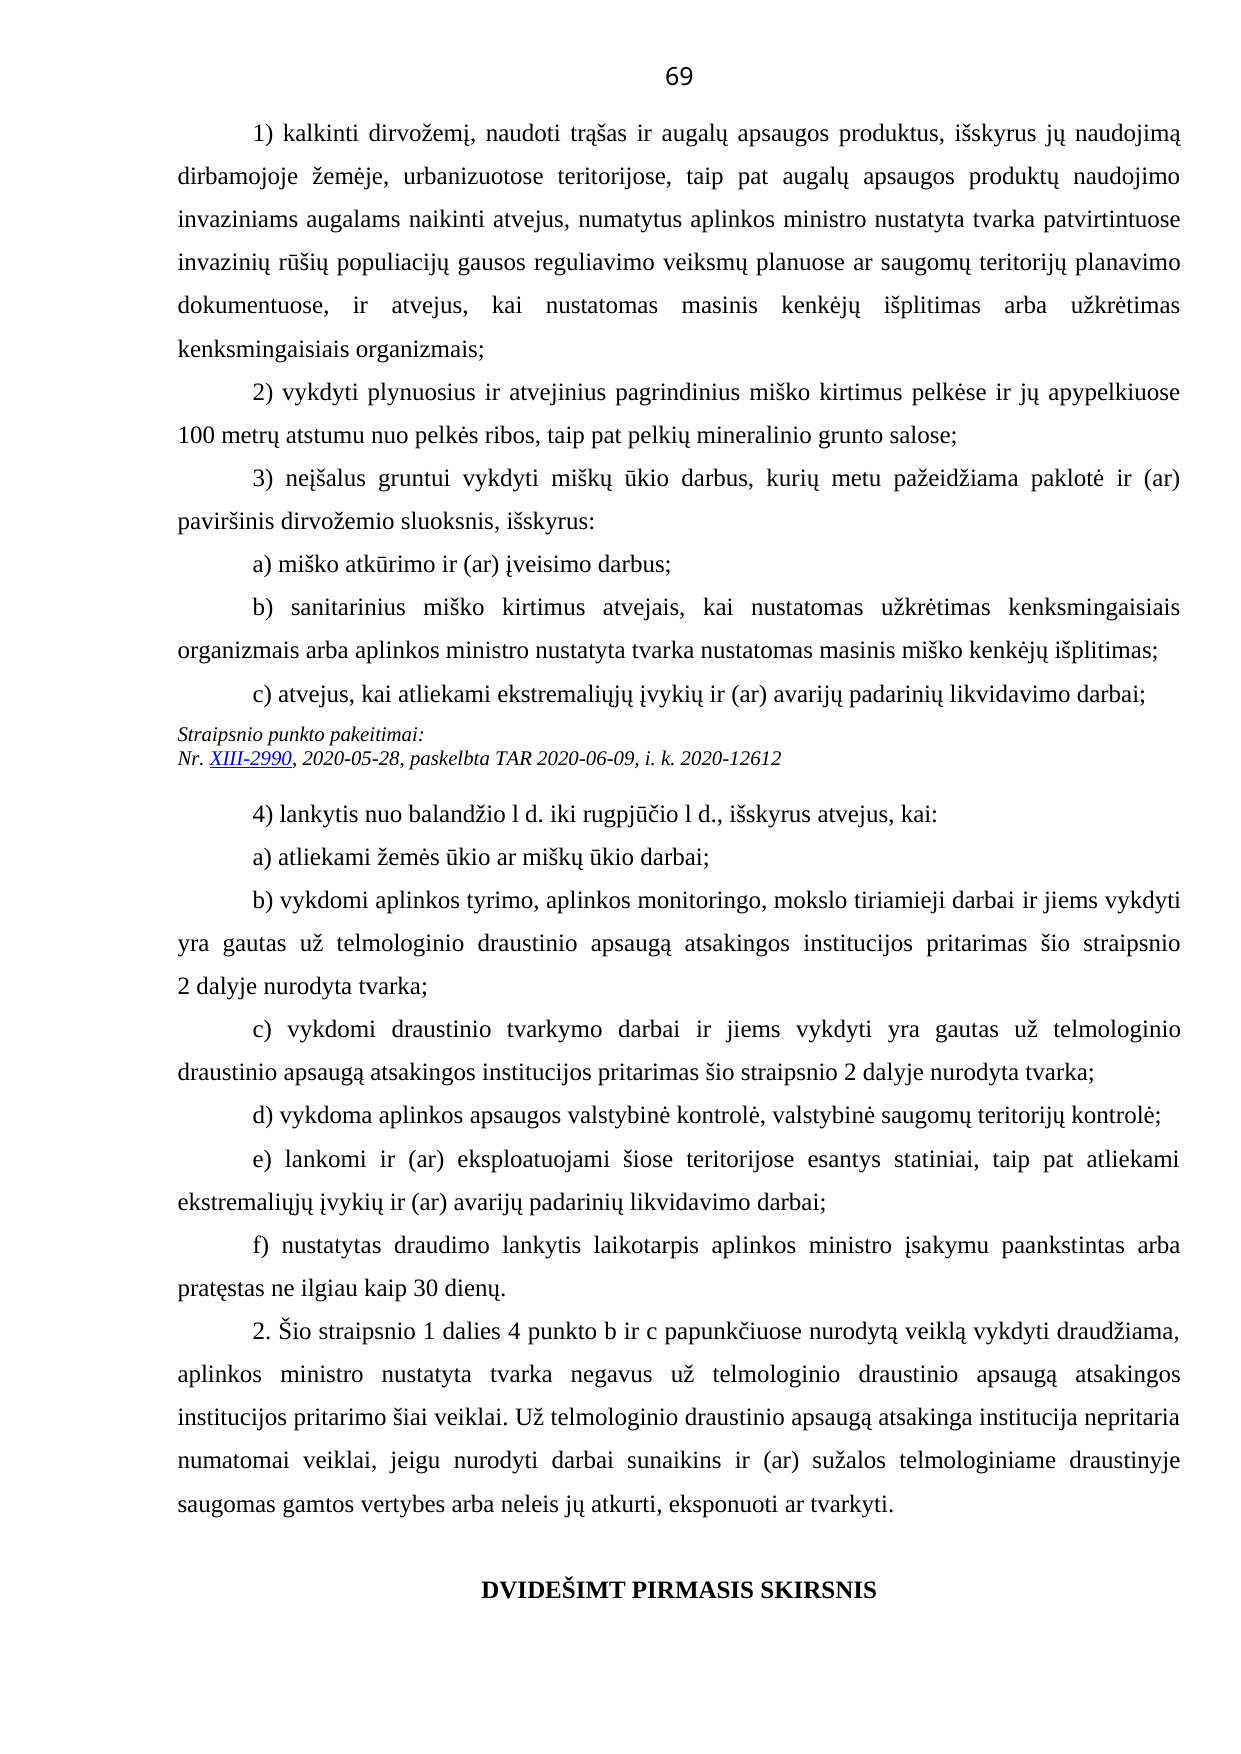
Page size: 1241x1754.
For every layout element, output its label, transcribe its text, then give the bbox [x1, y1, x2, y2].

text 2) vykdyti plynuosius ir atvejinius pagrindinius miško kirtimus pelkėse ir jų apypelkiuose 100 metrų atstumu nuo pelkės ribos, taip pat pelkių mineralinio grunto salose; [177, 377, 1181, 449]
text b) sanitarinius miško kirtimus atvejais, kai nustatomas užkrėtimas kenksmingaisiais organizmais arba aplinkos ministro nustatyta tvarka nustatomas masinis miško kenkėjų išplitimas; [177, 592, 1181, 664]
text a) miško atkūrimo ir (ar) įveisimo darbus; [177, 549, 1181, 578]
text Nr. XIII-2990, 2020-05-28, paskelbta TAR 2020-06-09, i. k. 2020-12612 [177, 746, 1181, 770]
text c) atvejus, kai atliekami ekstremaliųjų įvykių ir (ar) avarijų padarinių likvidavimo darbai; [177, 679, 1181, 707]
text e) lankomi ir (ar) eksploatuojami šiose teritorijose esantys statiniai, taip pat atliekami ekstremaliųjų įvykių ir (ar) avarijų padarinių likvidavimo darbai; [177, 1144, 1181, 1216]
text 3) neįšalus gruntui vykdyti miškų ūkio darbus, kurių metu pažeidžiama paklotė ir (ar) paviršinis dirvožemio sluoksnis, išskyrus: [177, 463, 1181, 535]
text a) atliekami žemės ūkio ar miškų ūkio darbai; [177, 842, 1181, 871]
text f) nustatytas draudimo lankytis laikotarpis aplinkos ministro įsakymu paankstintas arba pratęstas ne ilgiau kaip 30 dienų. [177, 1230, 1181, 1302]
text 4) lankytis nuo balandžio l d. iki rugpjūčio l d., išskyrus atvejus, kai: [177, 799, 1181, 827]
text Straipsnio punkto pakeitimai: [177, 722, 1181, 746]
text c) vykdomi draustinio tvarkymo darbai ir jiems vykdyti yra gautas už telmologinio draustinio apsaugą atsakingos institucijos pritarimas šio straipsnio 2 dalyje nurodyta tvarka; [177, 1014, 1181, 1086]
text b) vykdomi aplinkos tyrimo, aplinkos monitoringo, mokslo tiriamieji darbai ir jiems vykdyti yra gautas už telmologinio draustinio apsaugą atsakingos institucijos pritarimas šio straipsnio 2 dalyje nurodyta tvarka; [177, 885, 1181, 1000]
text 1) kalkinti dirvožemį, naudoti trąšas ir augalų apsaugos produktus, išskyrus jų naudojimą dirbamojoje žemėje, urbanizuotose teritorijose, taip pat augalų apsaugos produktų naudojimo invaziniams augalams naikinti atvejus, numatytus aplinkos ministro nustatyta tvarka patvirtintuose invazinių rūšių populiacijų gausos reguliavimo veiksmų planuose ar saugomų teritorijų planavimo dokumentuose, ir atvejus, kai nustatomas masinis kenkėjų išplitimas arba užkrėtimas kenksmingaisiais organizmais; [177, 118, 1181, 362]
text d) vykdoma aplinkos apsaugos valstybinė kontrolė, valstybinė saugomų teritorijų kontrolė; [177, 1101, 1181, 1129]
text 2. Šio straipsnio 1 dalies 4 punkto b ir c papunkčiuose nurodytą veiklą vykdyti draudžiama, aplinkos ministro nustatyta tvarka negavus už telmologinio draustinio apsaugą atsakingos institucijos pritarimo šiai veiklai. Už telmologinio draustinio apsaugą atsakinga institucija nepritaria numatomai veiklai, jeigu nurodyti darbai sunaikins ir (ar) sužalos telmologiniame draustinyje saugomas gamtos vertybes arba neleis jų atkurti, eksponuoti ar tvarkyti. [177, 1316, 1181, 1517]
text DVIDEŠIMT PIRMASIS SKIRSNIS [177, 1575, 1181, 1604]
